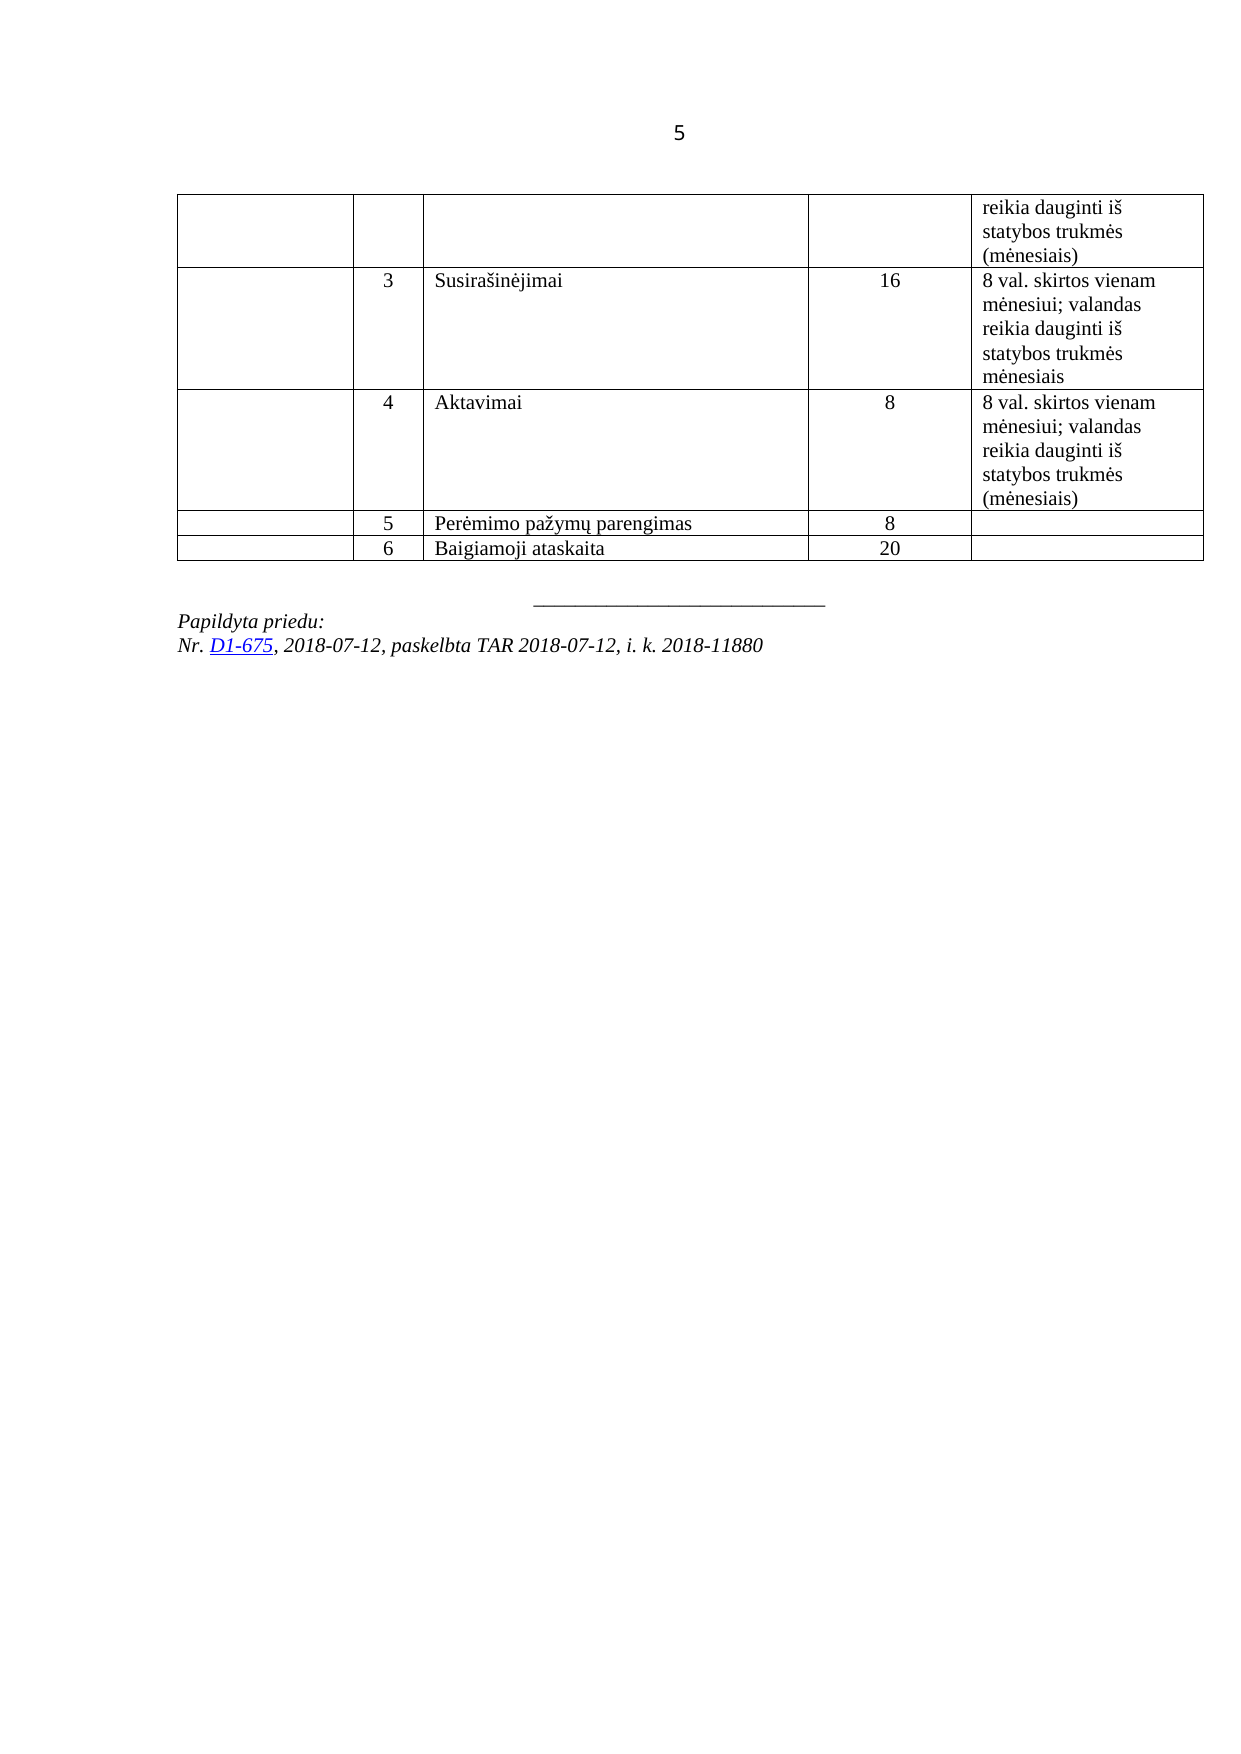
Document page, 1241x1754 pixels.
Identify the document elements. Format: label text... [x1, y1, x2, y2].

text Papildyta priedu: [177, 609, 1181, 633]
table_cell [354, 195, 423, 267]
table_cell 8 val. skirtos vienam mėnesiui; valandas reikia dauginti iš statybos trukmės mėnesiais [972, 268, 1178, 388]
table_cell [972, 536, 1178, 560]
table_cell [178, 195, 353, 267]
table_cell 8 val. skirtos vienam mėnesiui; valandas reikia dauginti iš statybos trukmės (mėnesiais) [972, 390, 1178, 510]
table_cell [424, 195, 808, 267]
table_cell [972, 511, 1178, 535]
table_cell 20 [809, 536, 971, 560]
table_cell [178, 536, 353, 560]
table_cell 6 [354, 536, 423, 560]
table_cell [809, 195, 971, 267]
table_cell [1178, 536, 1203, 560]
text Nr. D1-675, 2018-07-12, paskelbta TAR 2018-07-12, i. k. 2018-11880 [177, 633, 1181, 657]
table_cell [1178, 390, 1203, 510]
table_cell [178, 390, 353, 510]
table_cell 4 [354, 390, 423, 510]
text ____________________________ [177, 585, 1181, 609]
table_cell [178, 511, 353, 535]
table_cell [1178, 268, 1203, 388]
table_cell [1178, 511, 1203, 535]
table_cell [178, 268, 353, 388]
table_cell [1178, 195, 1203, 267]
table_cell reikia dauginti iš statybos trukmės (mėnesiais) [972, 195, 1178, 267]
table_cell Susirašinėjimai [424, 268, 808, 388]
table_cell Baigiamoji ataskaita [424, 536, 808, 560]
table_cell 8 [809, 511, 971, 535]
table_cell Aktavimai [424, 390, 808, 510]
table_cell 8 [809, 390, 971, 510]
table_cell 5 [354, 511, 423, 535]
table_cell 16 [809, 268, 971, 388]
table_cell 3 [354, 268, 423, 388]
table_cell Perėmimo pažymų parengimas [424, 511, 808, 535]
